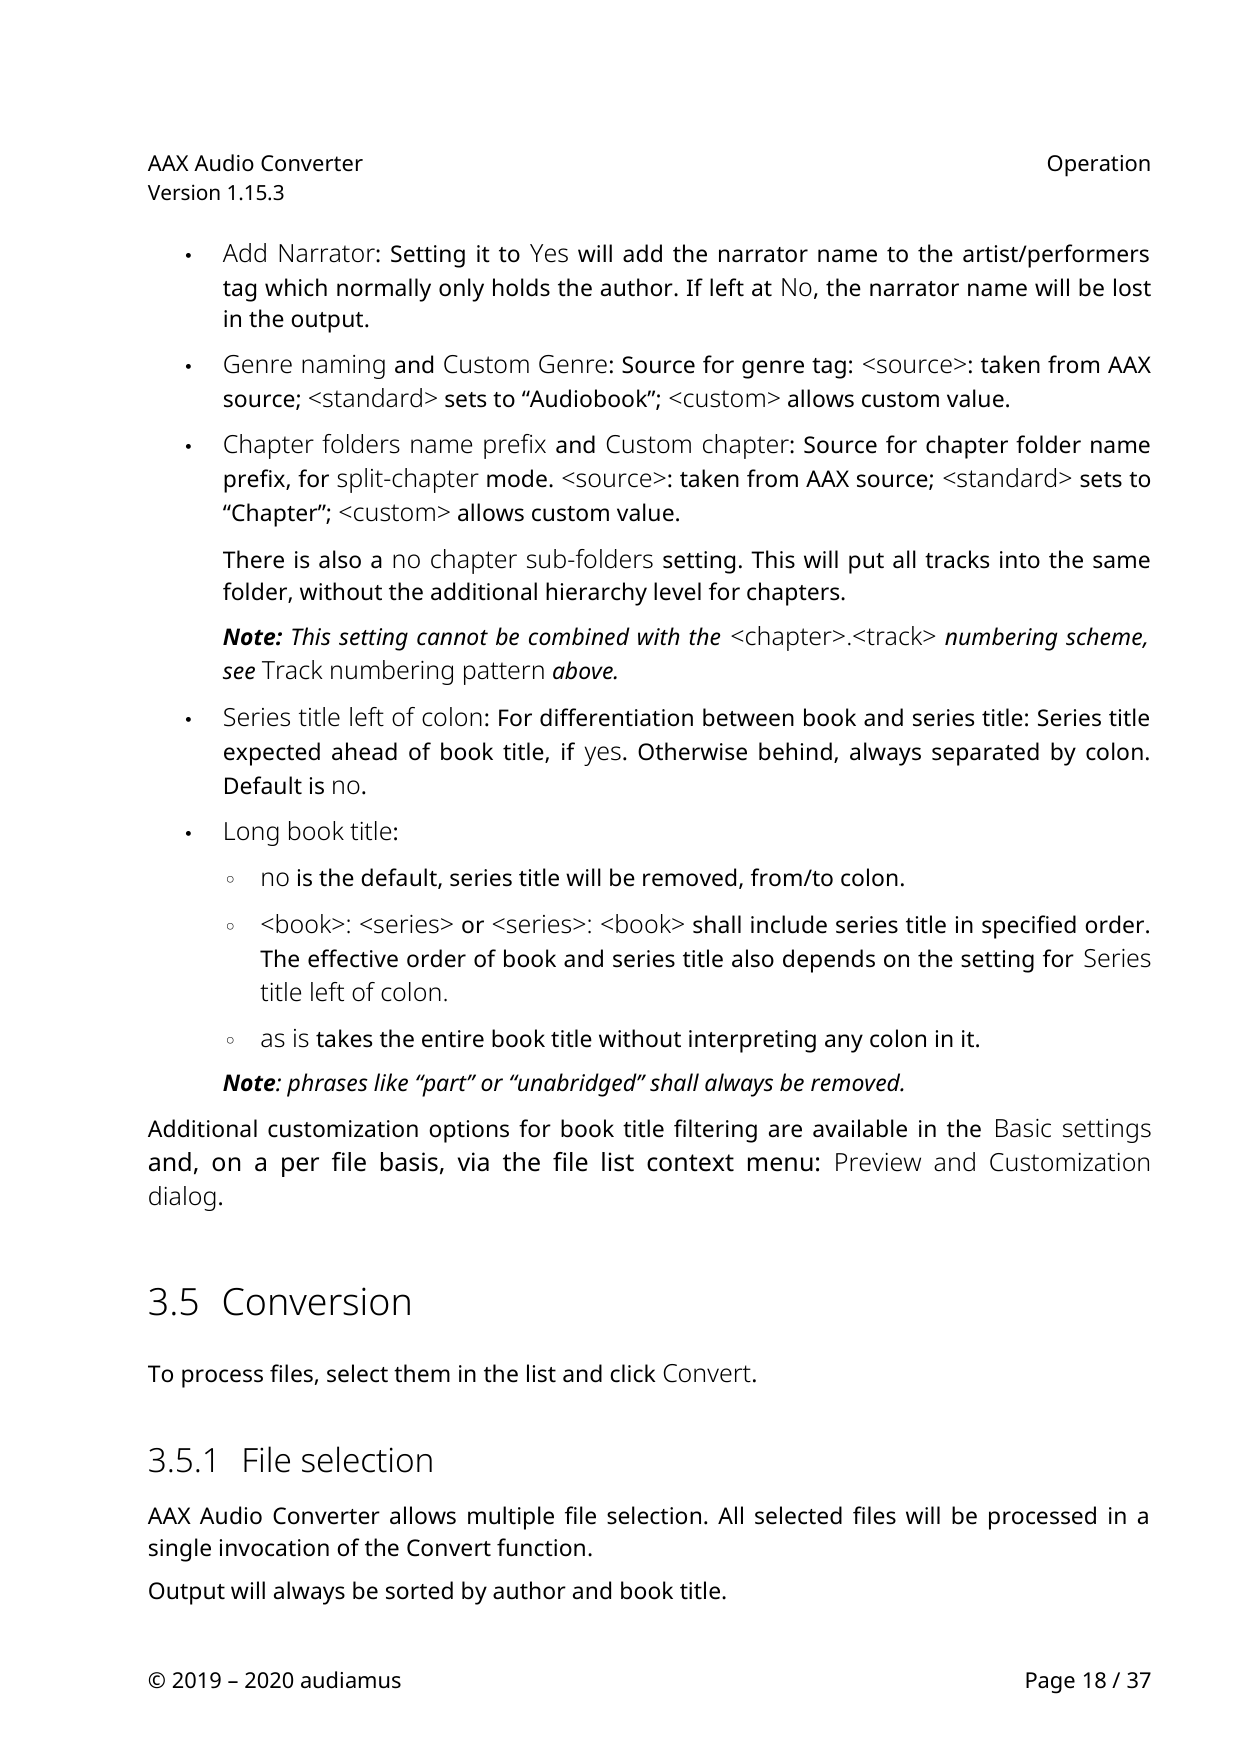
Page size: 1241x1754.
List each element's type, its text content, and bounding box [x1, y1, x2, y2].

list <book>: <series> or <series>: <book> shall include series title in specified order. The effective order of book and series title also depends on the setting for Series title left of colon. [223, 906, 1152, 1008]
text Additional customization options for book title filtering are available in the Basic settings and, on a per file basis, via the file list context menu: Preview and Customization dialog. [148, 1111, 1152, 1212]
list Note: This setting cannot be combined with the <chapter>.<track> numbering scheme, see Track numbering pattern above. [185, 619, 1152, 687]
list Chapter folders name prefix and Custom chapter: Source for chapter folder name prefix, for split-chapter mode. <source>: taken from AAX source; <standard> sets to “Chapter”; <custom> allows custom value. [185, 427, 1152, 529]
list as is takes the entire book title without interpreting any colon in it. [223, 1021, 1152, 1054]
subtitle File selection [148, 1437, 1152, 1483]
list Add Narrator: Setting it to Yes will add the narrator name to the artist/performers tag which normally only holds the author. If left at No, the narrator name will be lost in the output. [185, 235, 1152, 334]
subtitle Conversion [148, 1275, 1152, 1326]
list Series title left of colon: For differentiation between book and series title: Series title expected ahead of book title, if yes. Otherwise behind, always separated by colon. Default is no. [185, 699, 1152, 801]
list Genre naming and Custom Genre: Source for genre tag: <source>: taken from AAX source; <standard> sets to “Audiobook”; <custom> allows custom value. [185, 347, 1152, 415]
list no is the default, series title will be removed, from/to colon. [223, 860, 1152, 894]
list Long book title: [185, 814, 1152, 848]
text Output will always be sorted by author and book title. [148, 1575, 1152, 1606]
list There is also a no chapter sub-folders setting. This will put all tracks into the same folder, without the additional hierarchy level for chapters. [185, 541, 1152, 607]
list Note: phrases like “part” or “unabridged” shall always be removed. [185, 1067, 1152, 1098]
text AAX Audio Converter allows multiple file selection. All selected files will be processed in a single invocation of the Convert function. [148, 1500, 1152, 1563]
text To process files, select them in the list and click Convert. [148, 1356, 1152, 1389]
